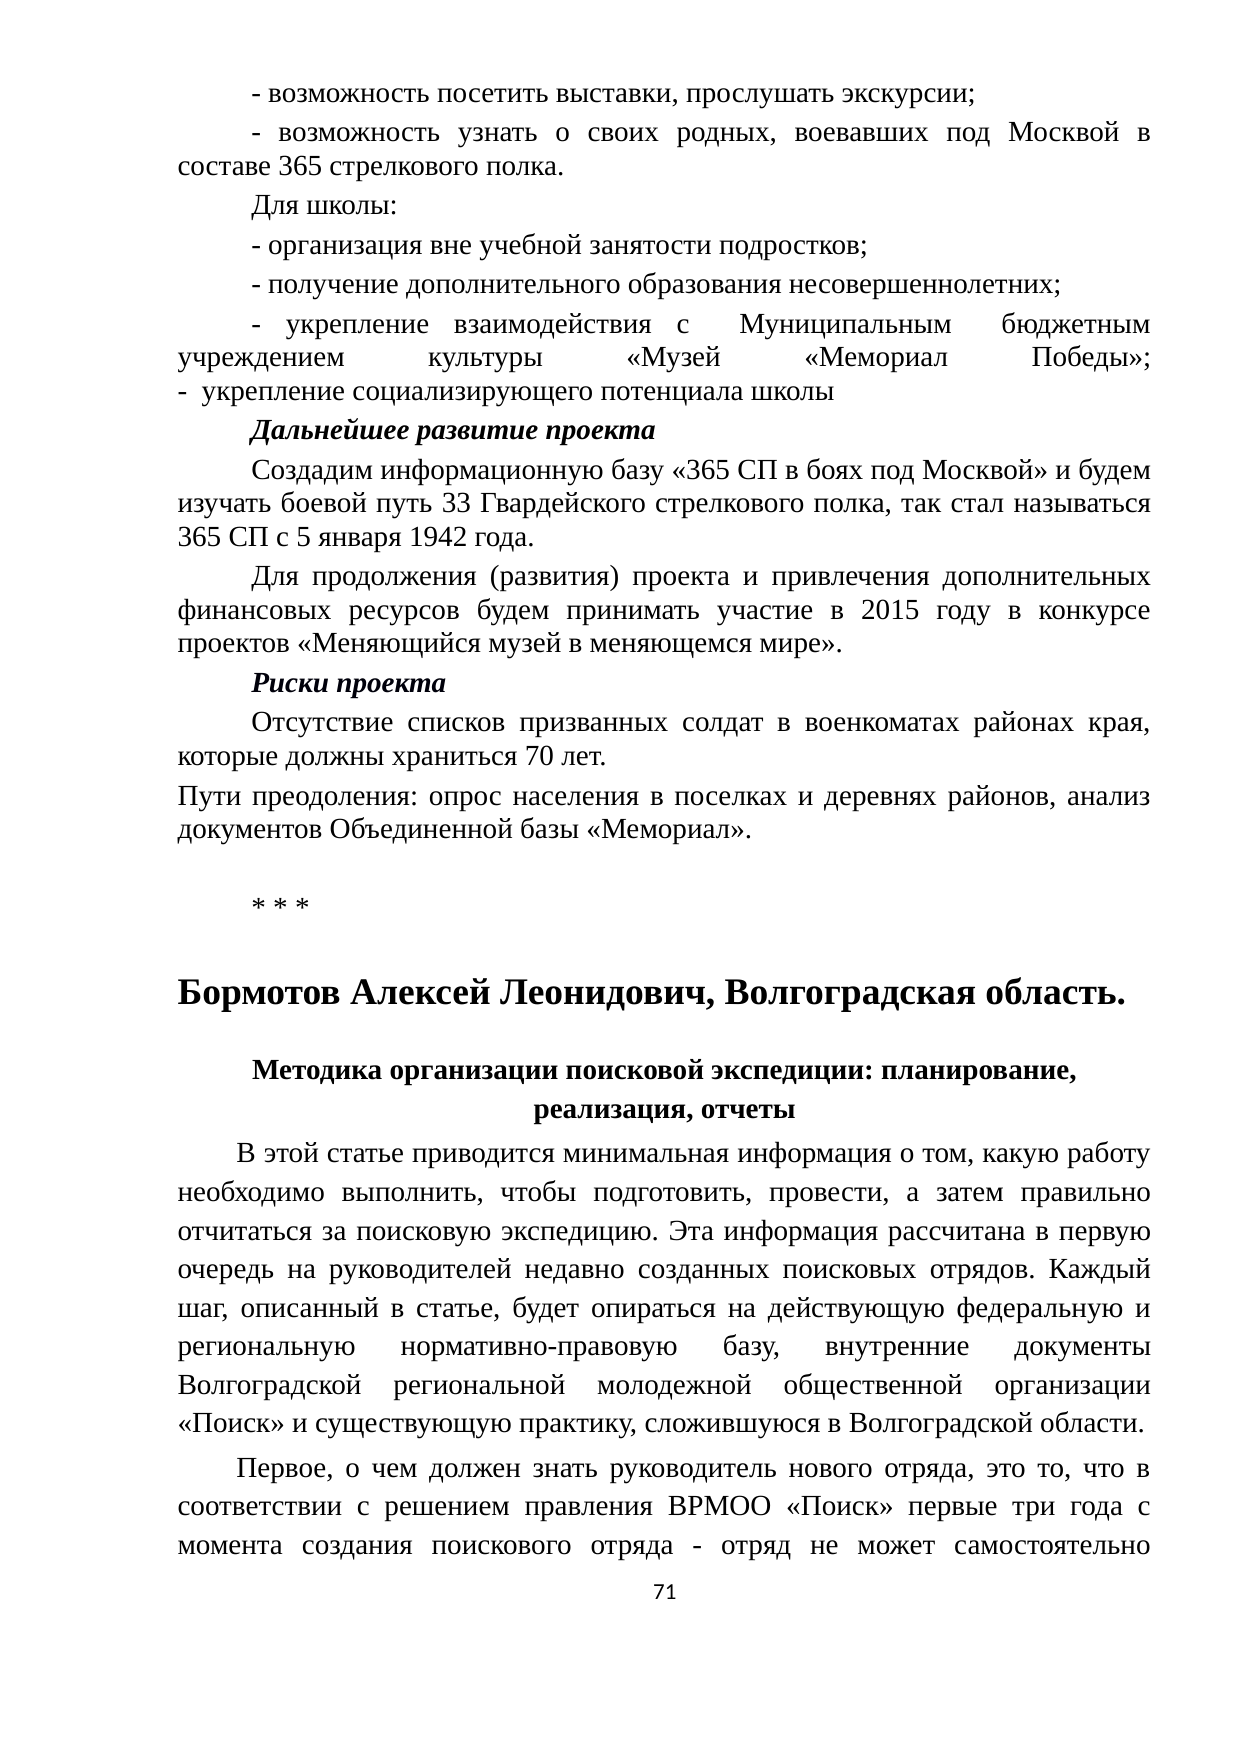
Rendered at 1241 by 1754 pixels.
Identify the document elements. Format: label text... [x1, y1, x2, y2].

text Для школы: [177, 187, 1152, 221]
text Методика организации поисковой экспедиции: планирование, реализация, отчеты [177, 1052, 1152, 1124]
text В этой статье приводится минимальная информация о том, какую работу необходимо выполнить, чтобы подготовить, провести, а затем правильно отчитаться за поисковую экспедицию. Эта информация рассчитана в первую очередь на руководителей недавно созданных поисковых отрядов. Каждый шаг, описанный в статье, будет опираться на действующую федеральную и региональную нормативно-правовую базу, внутренние документы Волгоградской региональной молодежной общественной организации «Поиск» и существующую практику, сложившуюся в Волгоградской области. [177, 1136, 1152, 1439]
subtitle Риски проекта [177, 665, 1152, 699]
text Создадим информационную базу «365 СП в боях под Москвой» и будем изучать боевой путь 33 Гвардейского стрелкового полка, так стал называться 365 СП с 5 января 1942 года. [177, 452, 1152, 553]
text * * * [177, 890, 1152, 924]
text Пути преодоления: опрос населения в поселках и деревнях районов, анализ документов Объединенной базы «Мемориал». [177, 778, 1152, 845]
text Бормотов Алексей Леонидович, Волгоградская область. [177, 969, 1152, 1012]
text - возможность узнать о своих родных, воевавших под Москвой в составе 365 стрелкового полка. [177, 114, 1152, 182]
text - организация вне учебной занятости подростков; [177, 227, 1152, 261]
text - укрепление взаимодействия с Муниципальным бюджетным учреждением культуры «Музей «Мемориал Победы»; - укрепление социализирующего потенциала школы [177, 306, 1152, 407]
subtitle Дальнейшее развитие проекта [177, 412, 1152, 446]
text Первое, о чем должен знать руководитель нового отряда, это то, что в соответствии с решением правления ВРМОО «Поиск» первые три года с момента создания поискового отряда - отряд не может самостоятельно [177, 1450, 1152, 1560]
text - возможность посетить выставки, прослушать экскурсии; [177, 75, 1152, 108]
text - получение дополнительного образования несовершеннолетних; [177, 266, 1152, 300]
text Отсутствие списков призванных солдат в военкоматах районах края, которые должны храниться 70 лет. [177, 704, 1152, 772]
text Для продолжения (развития) проекта и привлечения дополнительных финансовых ресурсов будем принимать участие в 2015 году в конкурсе проектов «Меняющийся музей в меняющемся мире». [177, 558, 1152, 659]
